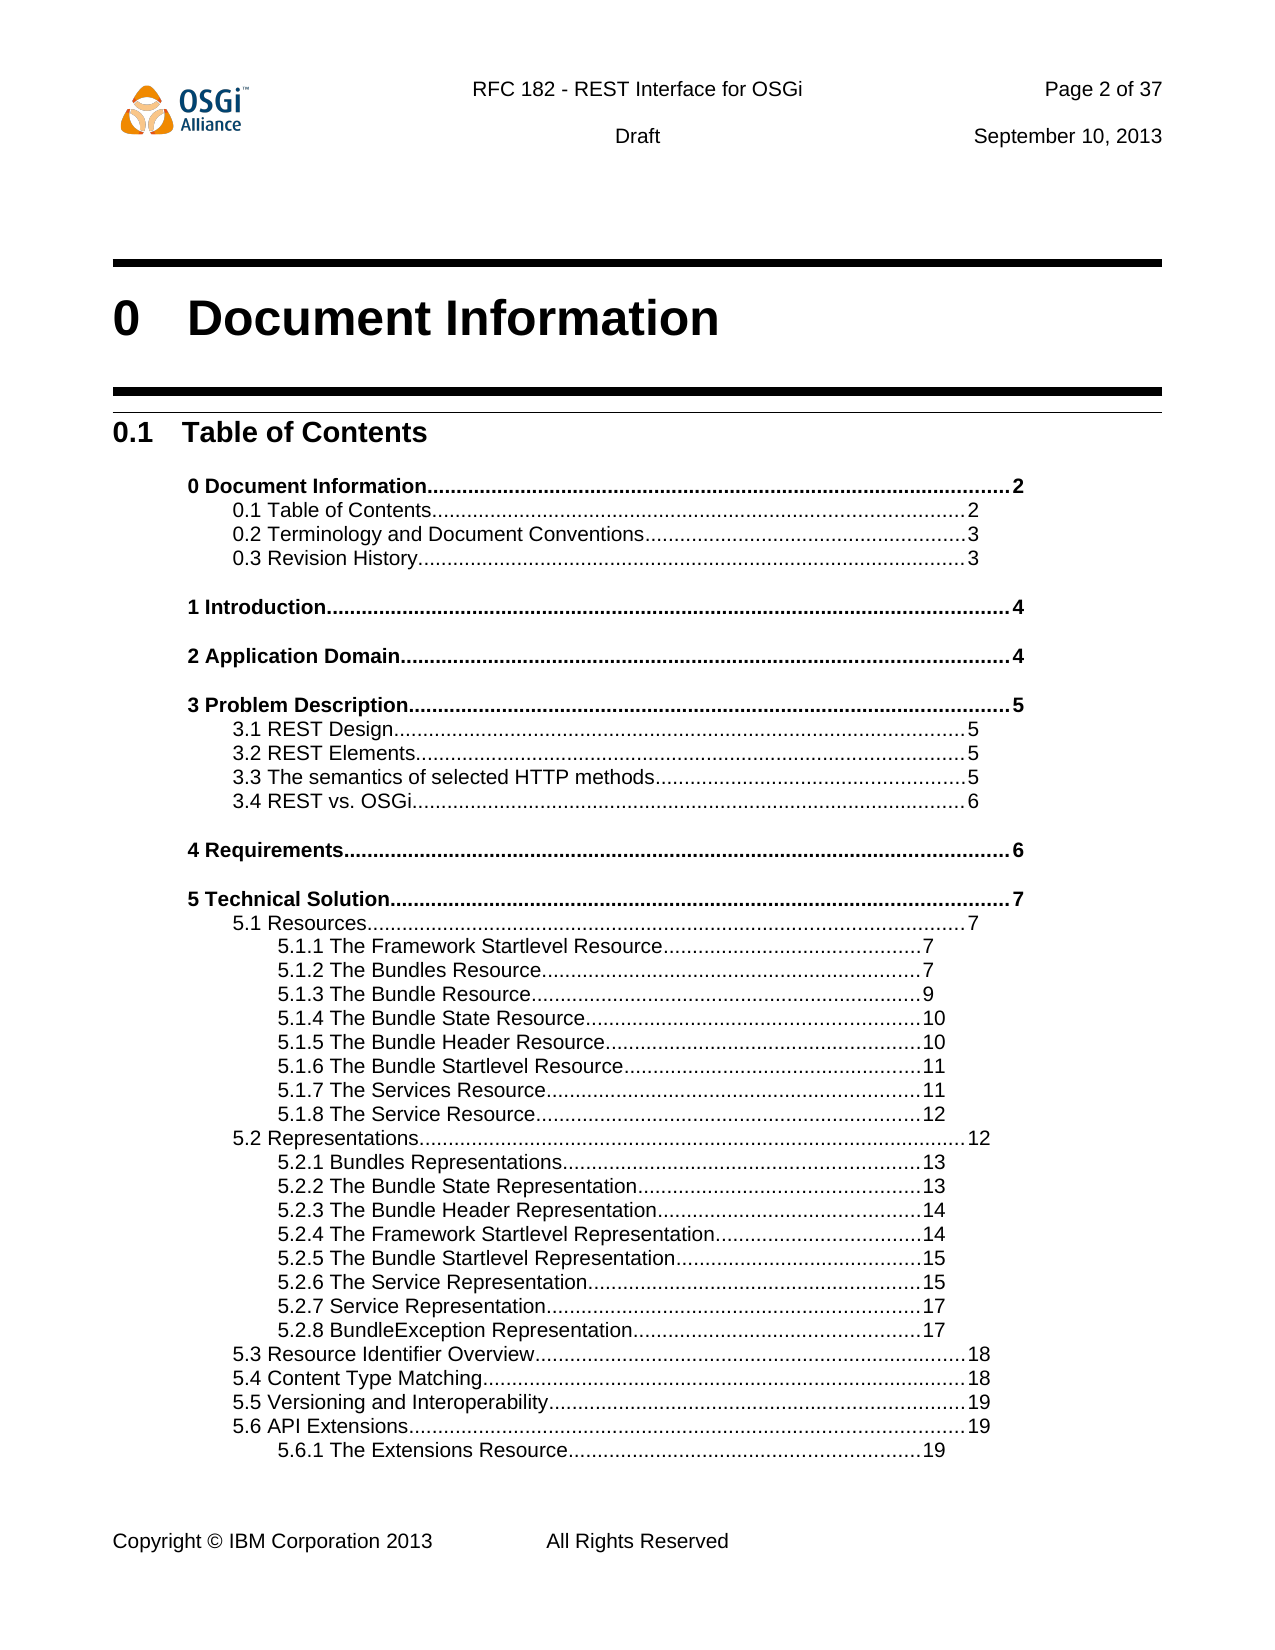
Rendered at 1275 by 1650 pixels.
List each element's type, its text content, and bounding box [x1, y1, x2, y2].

text 5.1 Resources 7 [232, 910, 1162, 934]
subtitle Document Information [112, 260, 1162, 396]
text 5.2.8 BundleException Representation 17 [277, 1318, 1162, 1342]
text 5 Technical Solution 7 [187, 886, 1162, 910]
text 5.1.6 The Bundle Startlevel Resource 11 [277, 1054, 1162, 1078]
text 0.1 Table of Contents 2 [232, 498, 1162, 522]
text 5.2.5 The Bundle Startlevel Representation 15 [277, 1246, 1162, 1270]
text 5.2.6 The Service Representation 15 [277, 1270, 1162, 1294]
text 5.6 API Extensions 19 [232, 1413, 1162, 1437]
text 5.6.1 The Extensions Resource 19 [277, 1437, 1162, 1461]
text 5.3 Resource Identifier Overview 18 [232, 1342, 1162, 1366]
picture [113, 78, 257, 142]
text 5.2.2 The Bundle State Representation 13 [277, 1174, 1162, 1198]
text 3.1 REST Design 5 [232, 717, 1162, 741]
text 3.3 The semantics of selected HTTP methods 5 [232, 764, 1162, 788]
text 3.2 REST Elements 5 [232, 741, 1162, 764]
subtitle Table of Contents [112, 413, 1162, 449]
text 3.4 REST vs. OSGi 6 [232, 788, 1162, 812]
text 3 Problem Description 5 [187, 693, 1162, 717]
text 5.5 Versioning and Interoperability 19 [232, 1389, 1162, 1413]
text 5.4 Content Type Matching 18 [232, 1366, 1162, 1389]
text 5.1.4 The Bundle State Resource 10 [277, 1006, 1162, 1030]
text 4 Requirements 6 [187, 837, 1162, 861]
text 5.1.1 The Framework Startlevel Resource 7 [277, 934, 1162, 958]
text 5.1.8 The Service Resource 12 [277, 1102, 1162, 1126]
text 0.2 Terminology and Document Conventions 3 [232, 522, 1162, 546]
text 5.2 Representations 12 [232, 1126, 1162, 1150]
text 5.1.5 The Bundle Header Resource 10 [277, 1030, 1162, 1054]
text 5.2.7 Service Representation 17 [277, 1294, 1162, 1318]
text 0.3 Revision History 3 [232, 546, 1162, 570]
text 5.1.7 The Services Resource 11 [277, 1078, 1162, 1102]
text 5.2.4 The Framework Startlevel Representation 14 [277, 1222, 1162, 1246]
text 0 Document Information 2 [187, 474, 1162, 498]
text 5.1.3 The Bundle Resource 9 [277, 982, 1162, 1006]
text 1 Introduction 4 [187, 595, 1162, 619]
text 5.2.3 The Bundle Header Representation 14 [277, 1198, 1162, 1222]
text 2 Application Domain 4 [187, 644, 1162, 668]
text 5.1.2 The Bundles Resource 7 [277, 958, 1162, 982]
text 5.2.1 Bundles Representations 13 [277, 1150, 1162, 1174]
